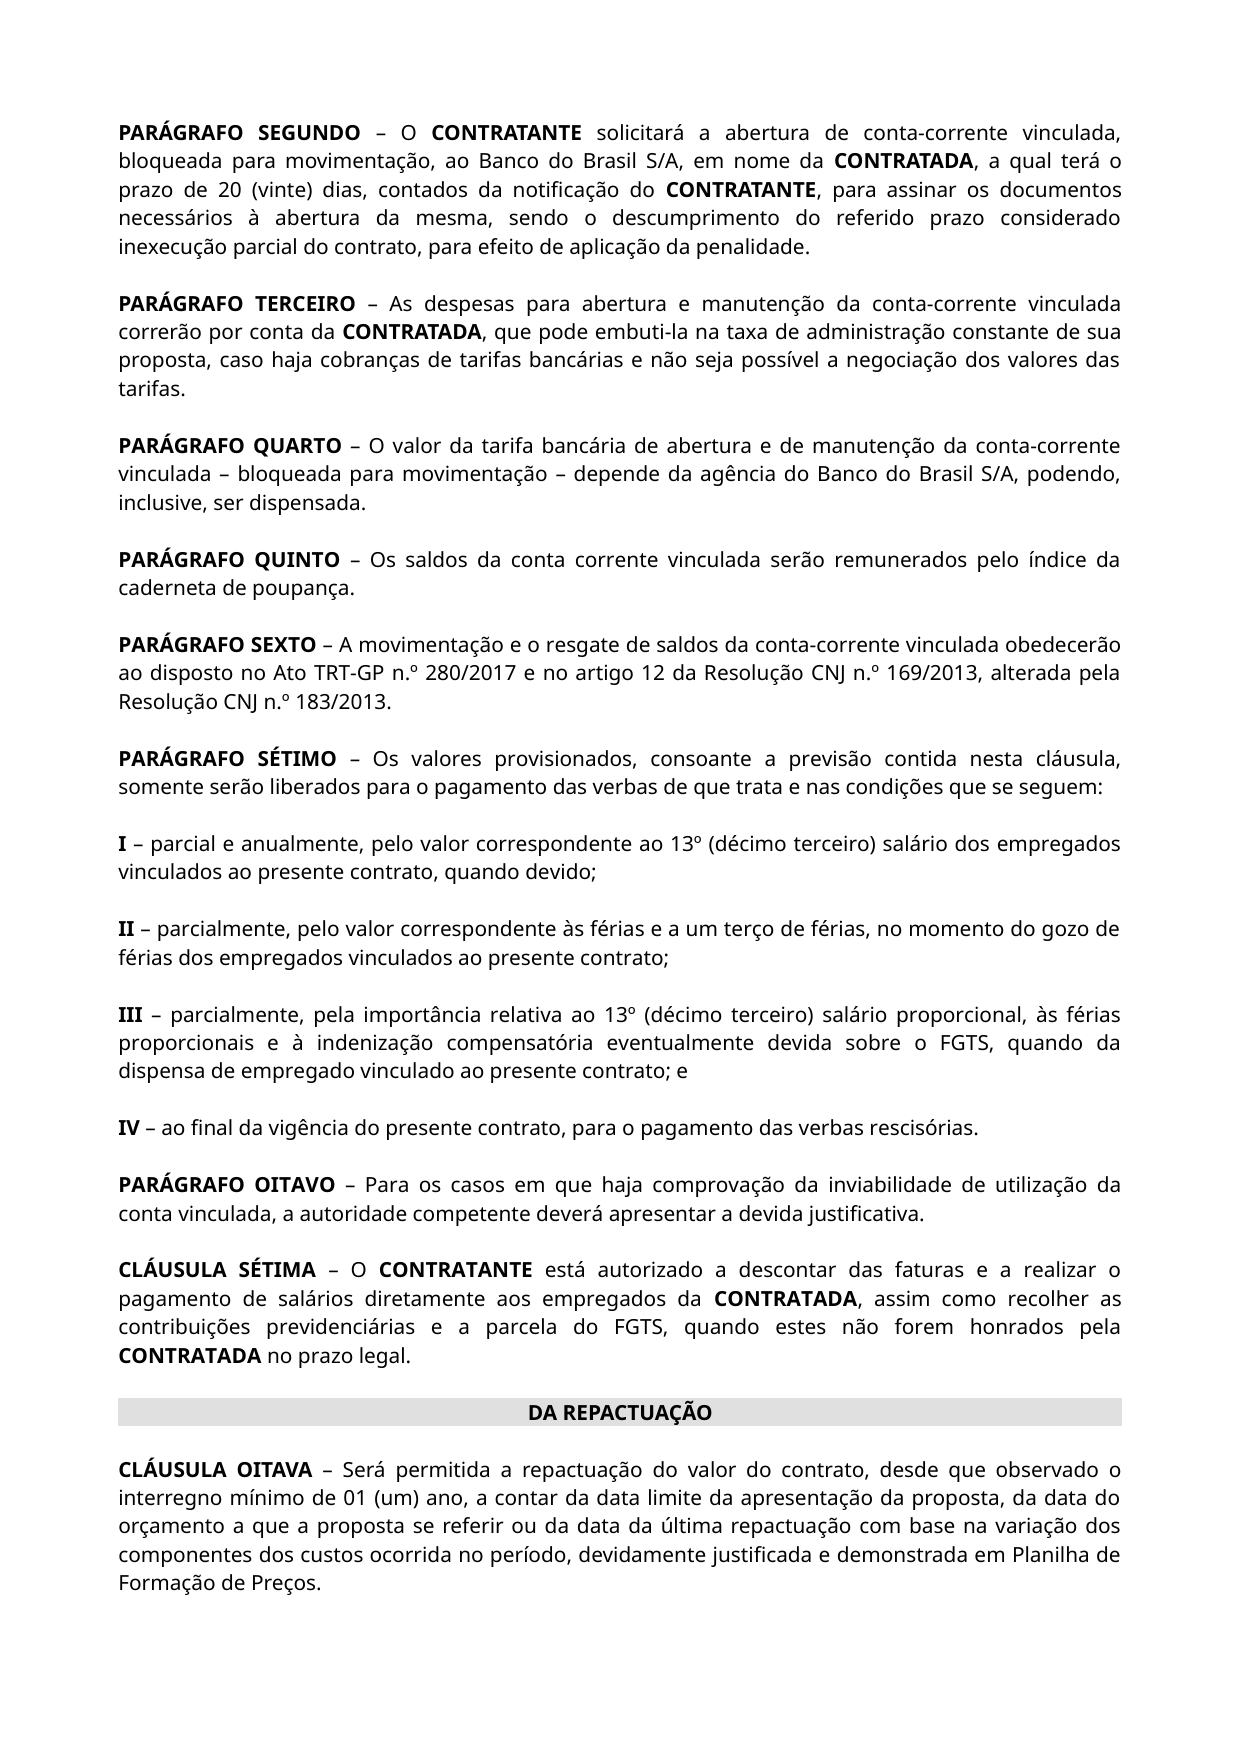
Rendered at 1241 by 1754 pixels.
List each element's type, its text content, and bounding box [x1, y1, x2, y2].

text PARÁGRAFO SEGUNDO – O CONTRATANTE solicitará a abertura de conta-corrente vinculada, bloqueada para movimentação, ao Banco do Brasil S/A, em nome da CONTRATADA, a qual terá o prazo de 20 (vinte) dias, contados da notificação do CONTRATANTE, para assinar os documentos necessários à abertura da mesma, sendo o descumprimento do referido prazo considerado inexecução parcial do contrato, para efeito de aplicação da penalidade. [118, 118, 1122, 260]
text II – parcialmente, pelo valor correspondente às férias e a um terço de férias, no momento do gozo de férias dos empregados vinculados ao presente contrato; [118, 914, 1122, 971]
text III – parcialmente, pela importância relativa ao 13º (décimo terceiro) salário proporcional, às férias proporcionais e à indenização compensatória eventualmente devida sobre o FGTS, quando da dispensa de empregado vinculado ao presente contrato; e [118, 1000, 1122, 1085]
text PARÁGRAFO OITAVO – Para os casos em que haja comprovação da inviabilidade de utilização da conta vinculada, a autoridade competente deverá apresentar a devida justificativa. [118, 1170, 1122, 1227]
text CLÁUSULA SÉTIMA – O CONTRATANTE está autorizado a descontar das faturas e a realizar o pagamento de salários diretamente aos empregados da CONTRATADA, assim como recolher as contribuições previdenciárias e a parcela do FGTS, quando estes não forem honrados pela CONTRATADA no prazo legal. [118, 1256, 1122, 1369]
text DA REPACTUAÇÃO [118, 1398, 1122, 1426]
text PARÁGRAFO SÉTIMO – Os valores provisionados, consoante a previsão contida nesta cláusula, somente serão liberados para o pagamento das verbas de que trata e nas condições que se seguem: [118, 744, 1122, 801]
text CLÁUSULA OITAVA – Será permitida a repactuação do valor do contrato, desde que observado o interregno mínimo de 01 (um) ano, a contar da data limite da apresentação da proposta, da data do orçamento a que a proposta se referir ou da data da última repactuação com base na variação dos componentes dos custos ocorrida no período, devidamente justificada e demonstrada em Planilha de Formação de Preços. [118, 1455, 1122, 1597]
text IV – ao final da vigência do presente contrato, para o pagamento das verbas rescisórias. [118, 1113, 1122, 1142]
text PARÁGRAFO SEXTO – A movimentação e o resgate de saldos da conta-corrente vinculada obedecerão ao disposto no Ato TRT-GP n.º 280/2017 e no artigo 12 da Resolução CNJ n.º 169/2013, alterada pela Resolução CNJ n.º 183/2013. [118, 630, 1122, 715]
text PARÁGRAFO QUARTO – O valor da tarifa bancária de abertura e de manutenção da conta-corrente vinculada – bloqueada para movimentação – depende da agência do Banco do Brasil S/A, podendo, inclusive, ser dispensada. [118, 431, 1122, 516]
text PARÁGRAFO QUINTO – Os saldos da conta corrente vinculada serão remunerados pelo índice da caderneta de poupança. [118, 545, 1122, 602]
text I – parcial e anualmente, pelo valor correspondente ao 13º (décimo terceiro) salário dos empregados vinculados ao presente contrato, quando devido; [118, 829, 1122, 886]
text PARÁGRAFO TERCEIRO – As despesas para abertura e manutenção da conta-corrente vinculada correrão por conta da CONTRATADA, que pode embuti-la na taxa de administração constante de sua proposta, caso haja cobranças de tarifas bancárias e não seja possível a negociação dos valores das tarifas. [118, 289, 1122, 402]
